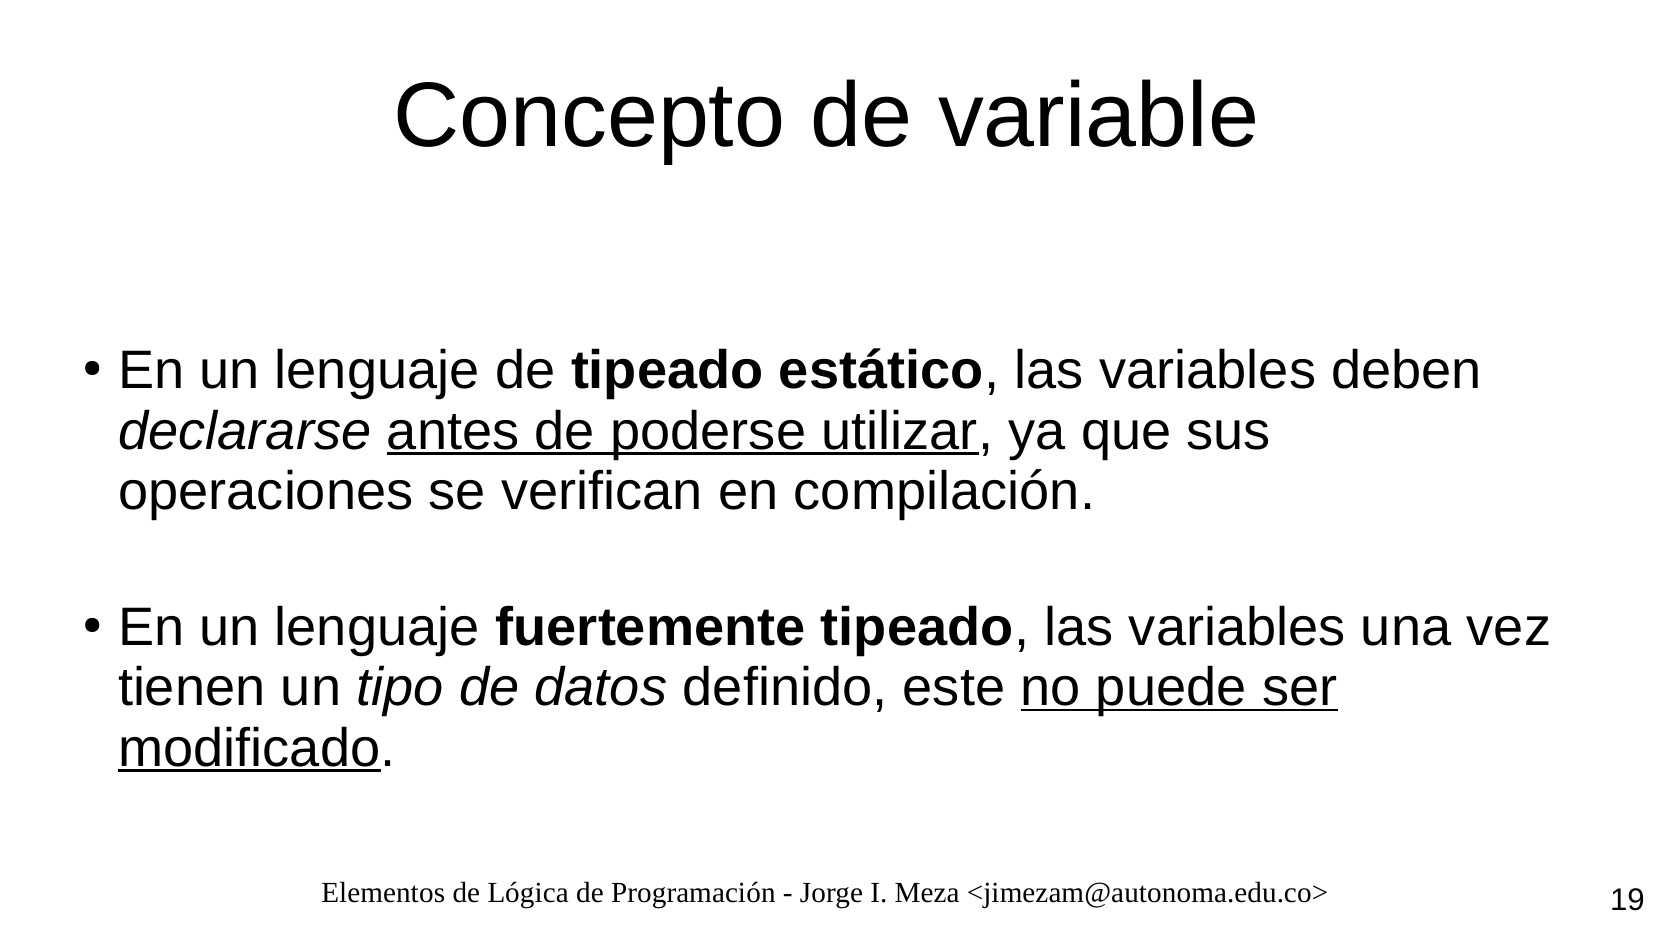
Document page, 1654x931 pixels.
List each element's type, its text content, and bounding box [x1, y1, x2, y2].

title Concepto de variable [82, 37, 1571, 193]
subtitle En un lenguaje de tipeado estático, las variables deben declararse antes de poderse utilizar, ya que sus operaciones se verifican en compilación. En un lenguaje fuertemente tipeado, las variables una vez tienen un tipo de datos definido, este no puede ser modificado. [82, 217, 1571, 900]
